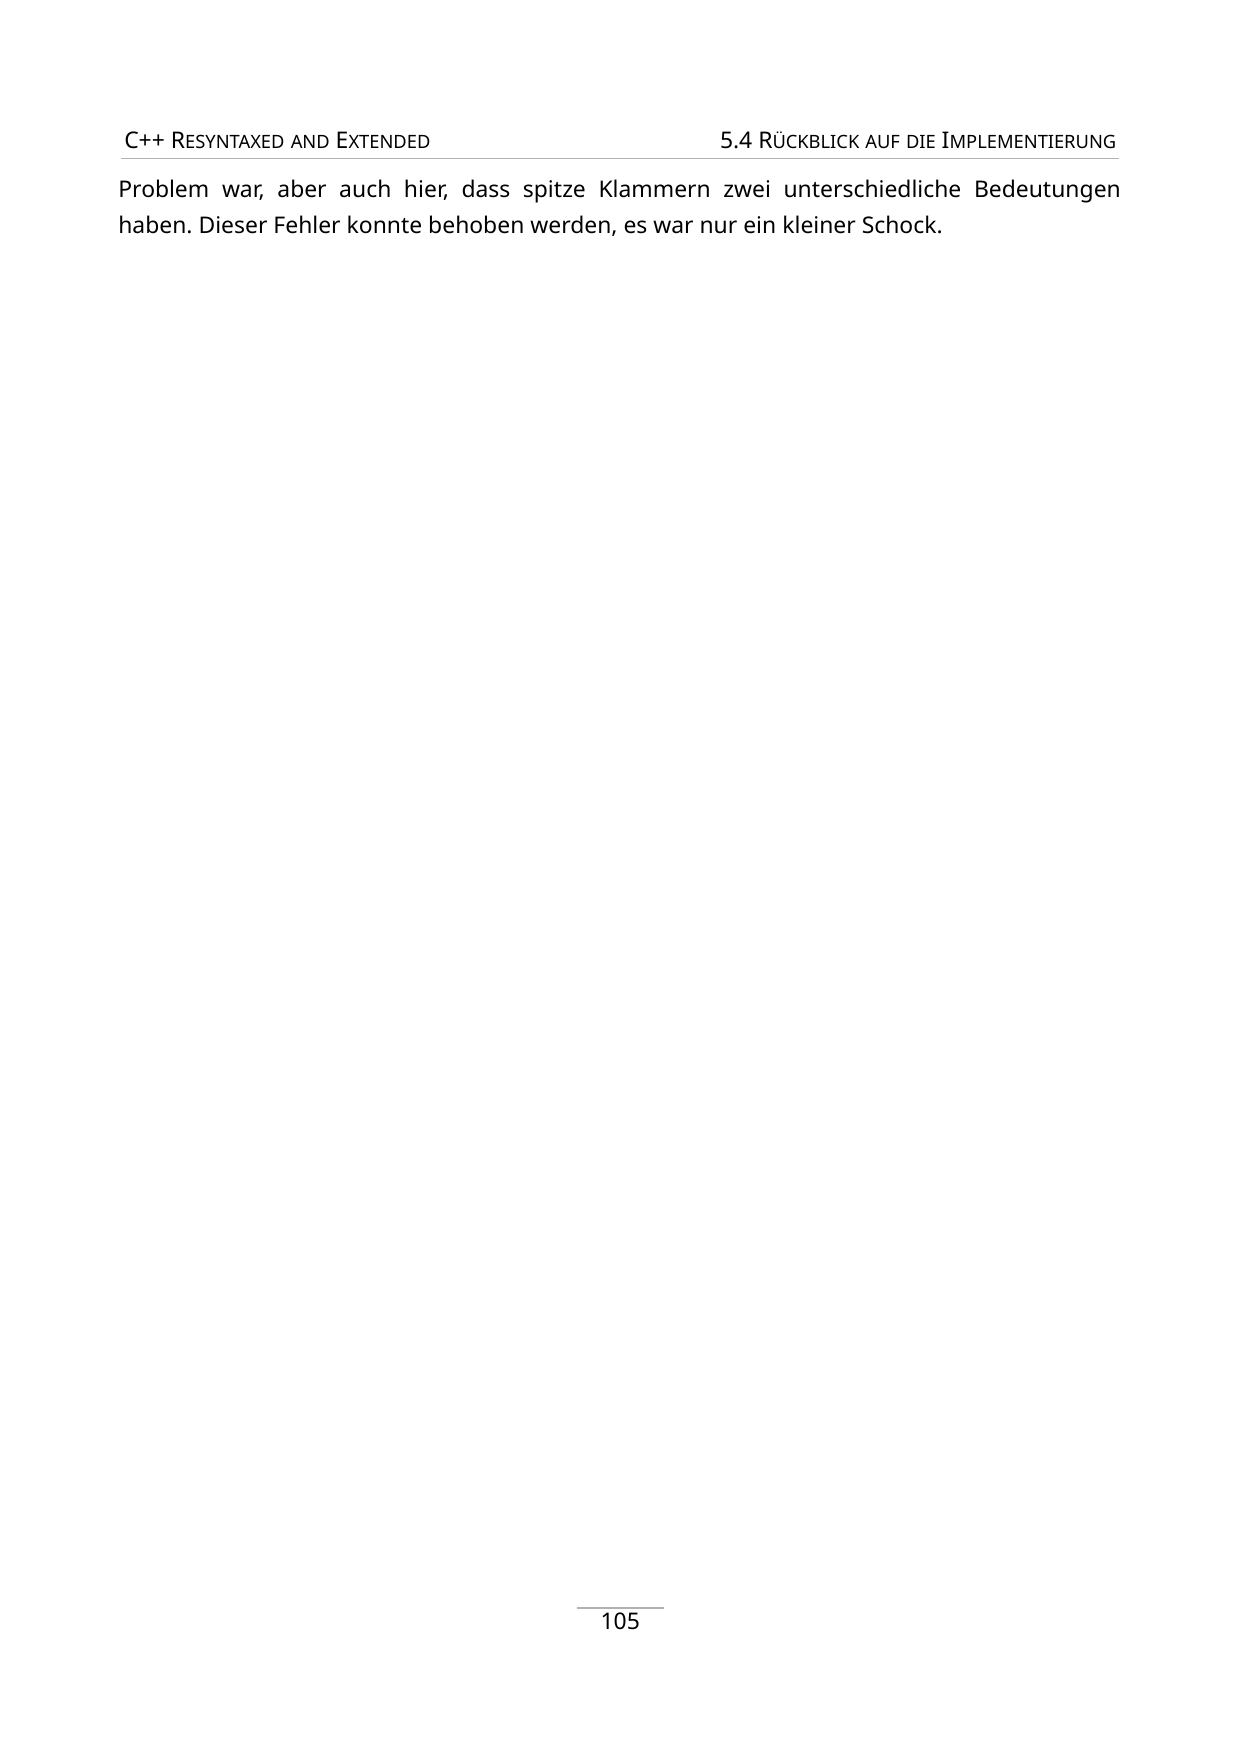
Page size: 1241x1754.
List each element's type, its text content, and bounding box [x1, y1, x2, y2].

text Problem war, aber auch hier, dass spitze Klammern zwei unterschiedliche Bedeutungen haben. Dieser Fehler konnte behoben werden, es war nur ein kleiner Schock. [118, 173, 1122, 240]
